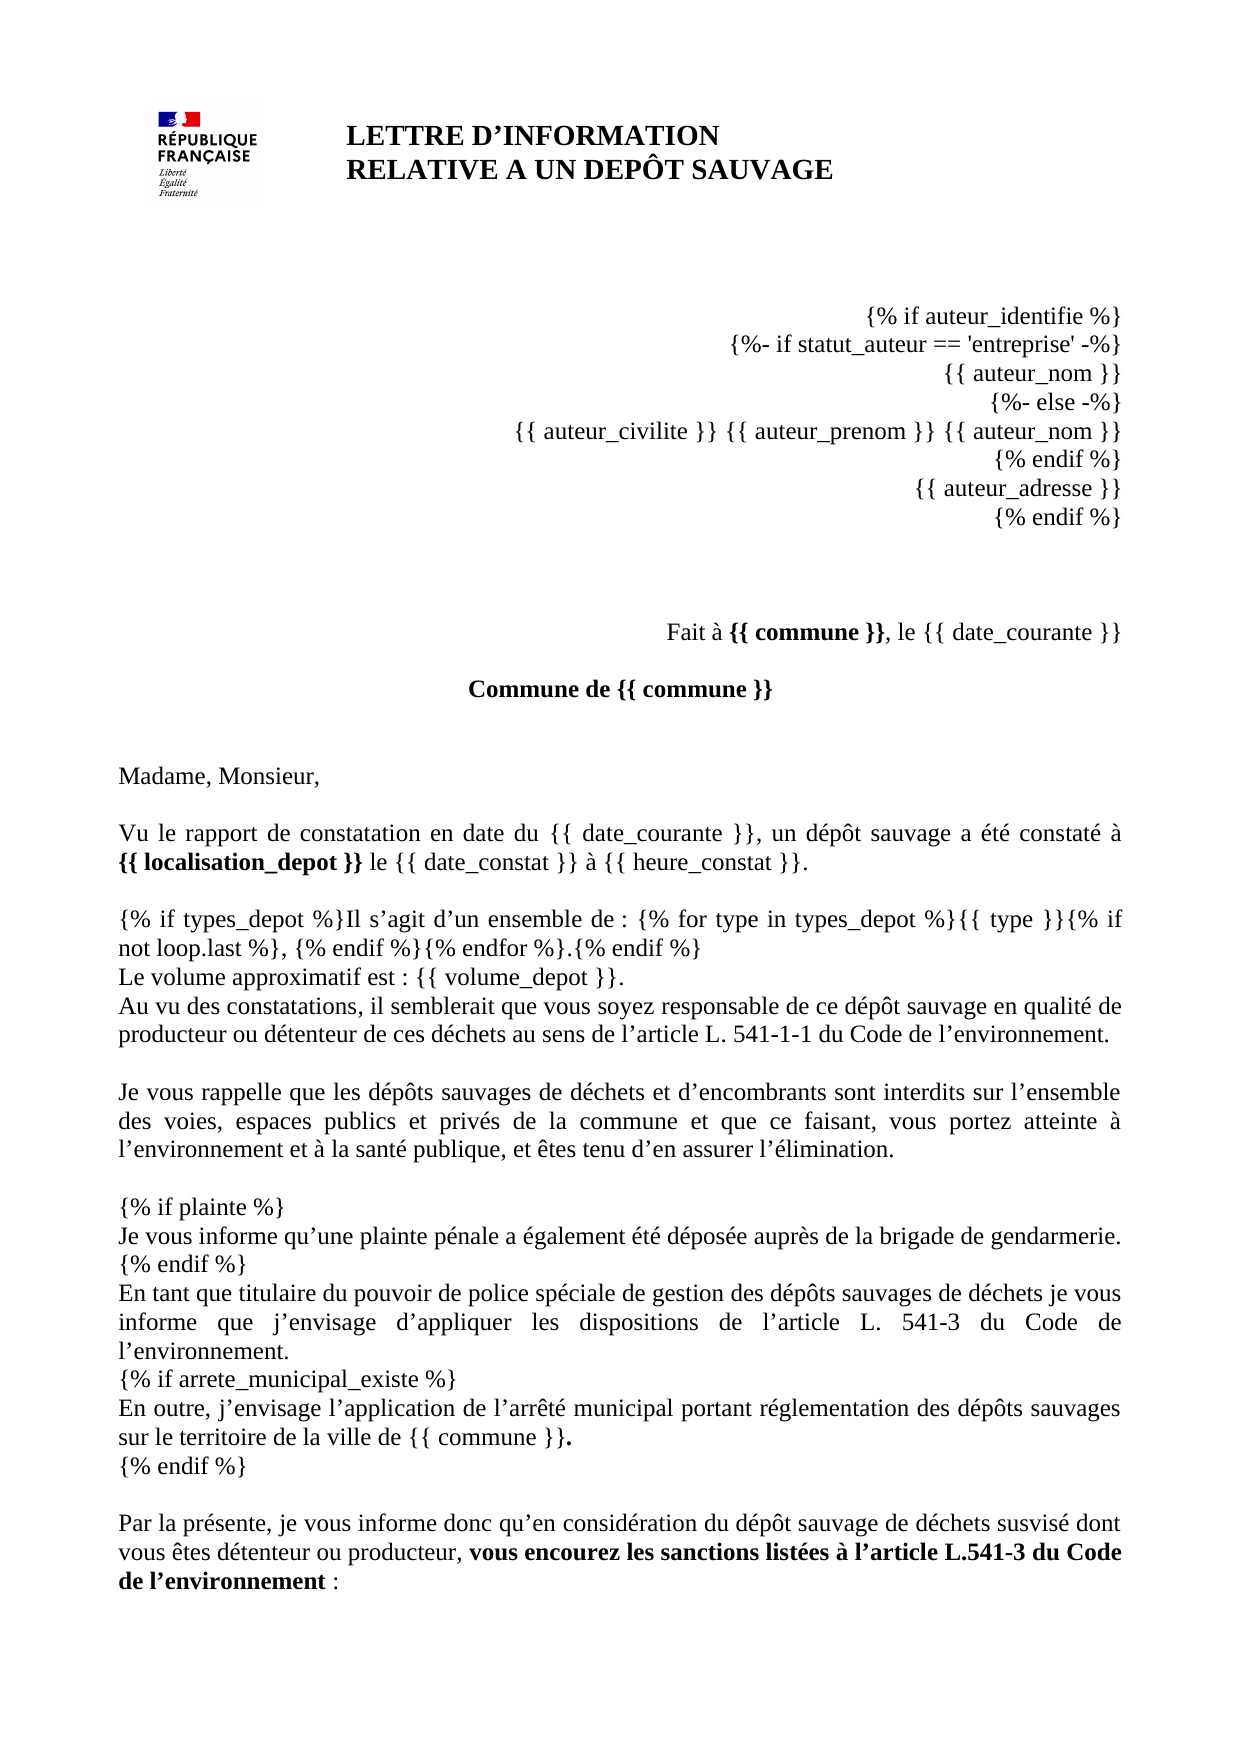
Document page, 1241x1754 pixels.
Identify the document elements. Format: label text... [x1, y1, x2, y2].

text Au vu des constatations, il semblerait que vous soyez responsable de ce dépôt sauvage en qualité de producteur ou détenteur de ces déchets au sens de l’article L. 541-1-1 du Code de l’environnement. [118, 991, 1122, 1048]
text {% endif %} [118, 1249, 1122, 1278]
text {{ auteur_adresse }} [118, 473, 1122, 502]
text Commune de {{ commune }} [118, 674, 1122, 703]
text {%- else -%} [118, 387, 1122, 416]
text Madame, Monsieur, [118, 761, 1122, 789]
text {{ auteur_nom }} [118, 358, 1122, 387]
text En outre, j’envisage l’application de l’arrêté municipal portant réglementation des dépôts sauvages sur le territoire de la ville de {{ commune }}. [118, 1393, 1122, 1451]
text Par la présente, je vous informe donc qu’en considération du dépôt sauvage de déchets susvisé dont vous êtes détenteur ou producteur, vous encourez les sanctions listées à l’article L.541-3 du Code de l’environnement : [118, 1508, 1122, 1594]
text Je vous informe qu’une plainte pénale a également été déposée auprès de la brigade de gendarmerie. [118, 1221, 1122, 1249]
text En tant que titulaire du pouvoir de police spéciale de gestion des dépôts sauvages de déchets je vous informe que j’envisage d’appliquer les dispositions de l’article L. 541-3 du Code de l’environnement. [118, 1278, 1122, 1364]
text {{ auteur_civilite }} {{ auteur_prenom }} {{ auteur_nom }} [118, 416, 1122, 444]
text {% if arrete_municipal_existe %} [118, 1364, 1122, 1393]
text Le volume approximatif est : {{ volume_depot }}. [118, 962, 1122, 991]
text {% endif %} [118, 444, 1122, 473]
text LETTRE D’INFORMATION [272, 118, 1122, 152]
text {% if types_depot %}Il s’agit d’un ensemble de : {% for type in types_depot %}{{ type }}{% if not loop.last %}, {% endif %}{% endfor %}.{% endif %} [118, 904, 1122, 962]
text {% endif %} [118, 502, 1122, 531]
text [144, 97, 271, 211]
picture [145, 99, 268, 209]
text RELATIVE A UN DEPÔT SAUVAGE [272, 152, 1122, 186]
text Fait à {{ commune }}, le {{ date_courante }} [118, 617, 1122, 646]
text Vu le rapport de constatation en date du {{ date_courante }}, un dépôt sauvage a été constaté à {{ localisation_depot }} le {{ date_constat }} à {{ heure_constat }}. [118, 818, 1122, 876]
text Je vous rappelle que les dépôts sauvages de déchets et d’encombrants sont interdits sur l’ensemble des voies, espaces publics et privés de la commune et que ce faisant, vous portez atteinte à l’environnement et à la santé publique, et êtes tenu d’en assurer l’élimination. [118, 1077, 1122, 1163]
text {%- if statut_auteur == 'entreprise' -%} [118, 329, 1122, 358]
text {% if plainte %} [118, 1192, 1122, 1221]
text {% if auteur_identifie %} [118, 301, 1122, 329]
text {% endif %} [118, 1451, 1122, 1479]
